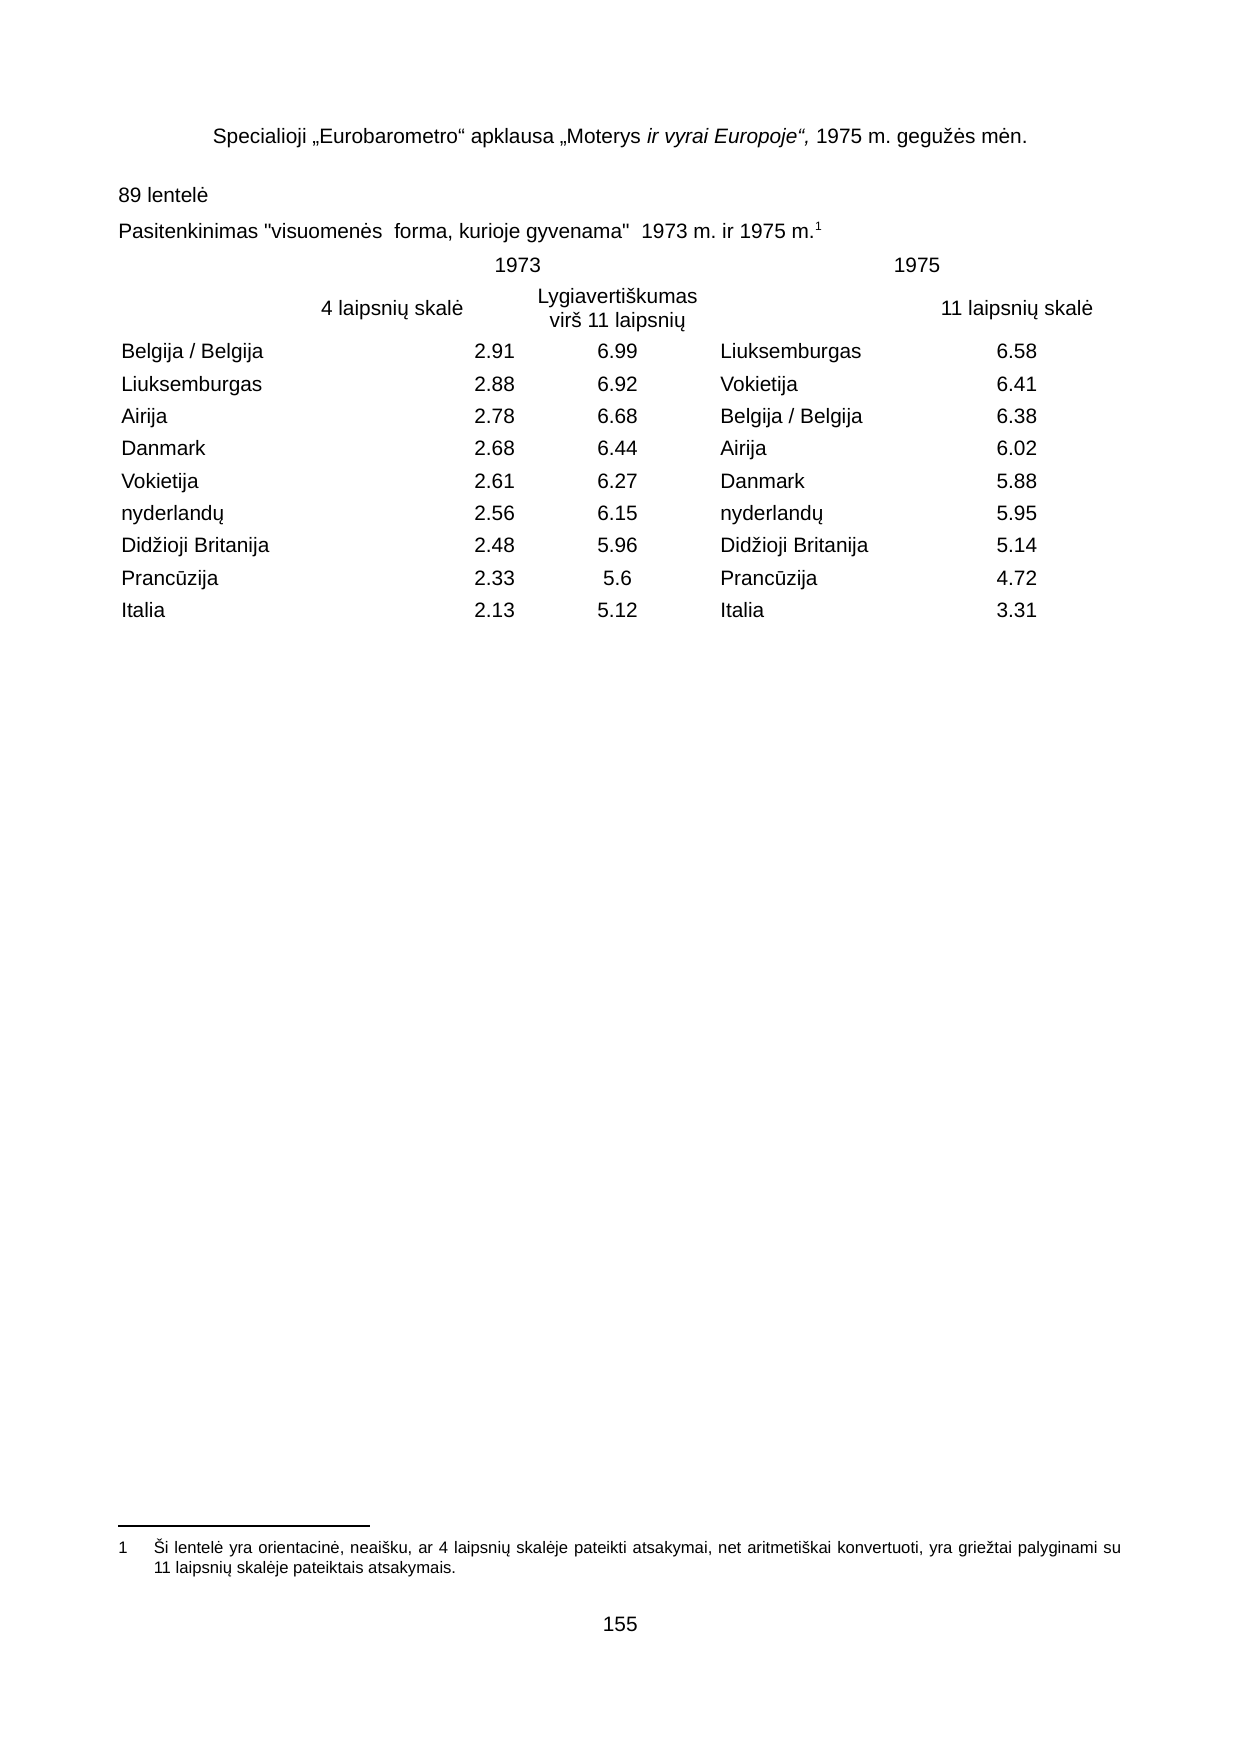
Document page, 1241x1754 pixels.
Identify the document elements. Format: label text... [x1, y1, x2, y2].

table_cell Italia [717, 594, 917, 626]
table_cell Belgija / Belgija [717, 400, 917, 432]
table_cell Danmark [717, 464, 917, 497]
table_cell 5,95 [917, 497, 1117, 529]
table_cell Airija [118, 400, 318, 432]
table_cell 6,99 [518, 335, 717, 367]
table_cell Vokietija [717, 367, 917, 399]
table_cell 3,31 [917, 594, 1117, 626]
table_cell 2,91 [318, 335, 517, 367]
table_cell 4,72 [917, 562, 1117, 594]
table_cell nyderlandų [118, 497, 318, 529]
table_cell Liuksemburgas [717, 335, 917, 367]
table_cell Italia [118, 594, 318, 626]
table_cell Prancūzija [717, 562, 917, 594]
table_cell Liuksemburgas [118, 367, 318, 399]
table_cell 2,33 [318, 562, 517, 594]
table_cell Vokietija [118, 464, 318, 497]
table_cell 6,27 [518, 464, 717, 497]
table_cell [717, 281, 917, 335]
table_cell 11 laipsnių skalė [917, 281, 1117, 335]
table_cell 2,61 [318, 464, 517, 497]
table_cell 6,92 [518, 367, 717, 399]
table_cell 2,78 [318, 400, 517, 432]
table_cell 2,68 [318, 432, 517, 464]
table_cell Lygiavertiškumas virš 11 laipsnių [518, 281, 717, 335]
table_cell 6,58 [917, 335, 1117, 367]
table_cell 2,48 [318, 529, 517, 562]
table_cell 5,14 [917, 529, 1117, 562]
table_cell 4 laipsnių skalė [318, 281, 517, 335]
table_cell 2,13 [318, 594, 517, 626]
table_cell 2,88 [318, 367, 517, 399]
table_cell 2,56 [318, 497, 517, 529]
table_cell nyderlandų [717, 497, 917, 529]
table_header 1975 [717, 249, 1117, 281]
table_cell 5,12 [518, 594, 717, 626]
table_cell 6,68 [518, 400, 717, 432]
table_cell Didžioji Britanija [717, 529, 917, 562]
text 89 lentelė [118, 183, 1122, 207]
text Pasitenkinimas "visuomenės forma, kurioje gyvenama" 1973 m. ir 1975 m. [118, 219, 1122, 243]
table_cell Belgija / Belgija [118, 335, 318, 367]
table_cell 6,38 [917, 400, 1117, 432]
table_cell 6,41 [917, 367, 1117, 399]
text Ši lentelė yra orientacinė, neaišku, ar 4 laipsnių skalėje pateikti atsakymai, net aritmetiškai konvertuoti, yra griežtai palyginami su 11 laipsnių skalėje pateiktais atsakymais. [118, 1538, 1122, 1577]
table_cell Didžioji Britanija [118, 529, 318, 562]
table_cell Danmark [118, 432, 318, 464]
table_cell 5,6 [518, 562, 717, 594]
table_cell Prancūzija [118, 562, 318, 594]
table_cell 5,88 [917, 464, 1117, 497]
table_cell 6,02 [917, 432, 1117, 464]
table_cell 6,15 [518, 497, 717, 529]
table_header [118, 249, 318, 281]
table_cell [118, 281, 318, 335]
table_header 1973 [318, 249, 717, 281]
table_cell 6,44 [518, 432, 717, 464]
table_cell Airija [717, 432, 917, 464]
table_cell 5,96 [518, 529, 717, 562]
